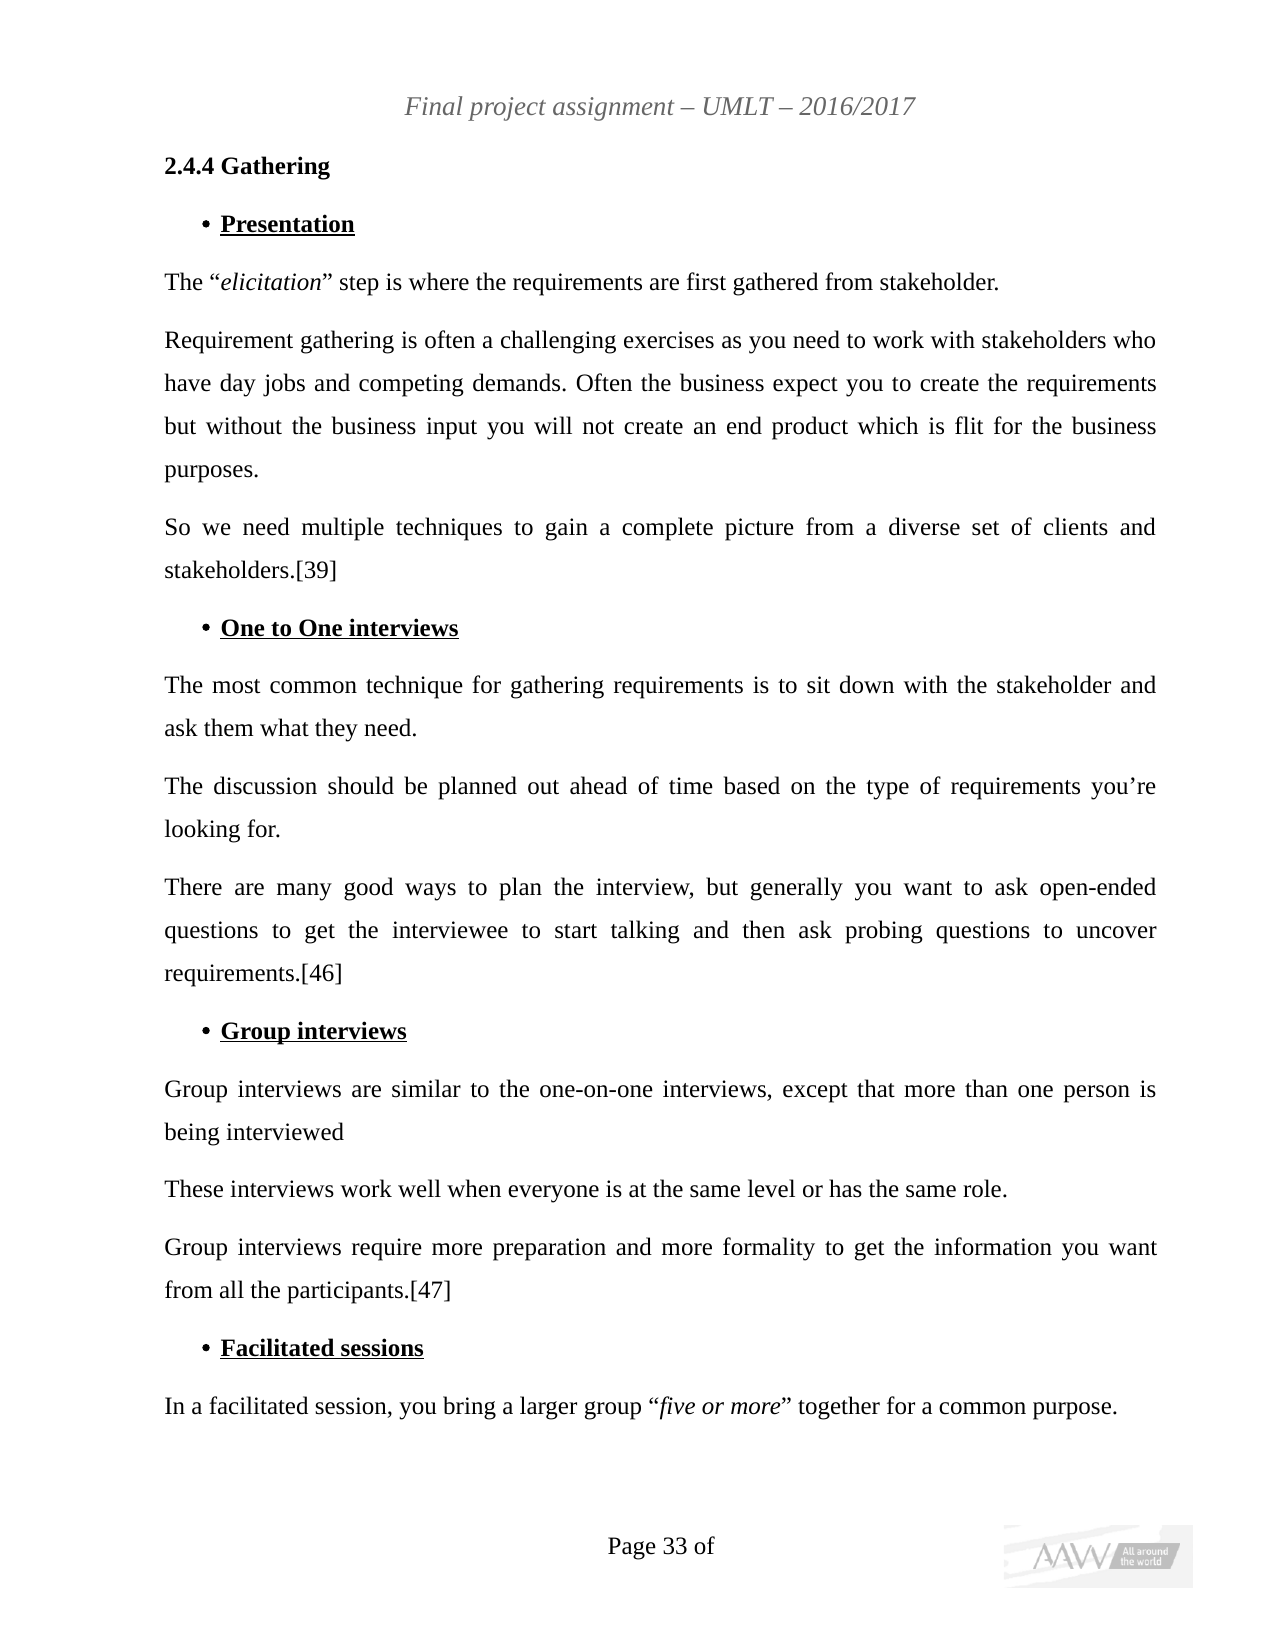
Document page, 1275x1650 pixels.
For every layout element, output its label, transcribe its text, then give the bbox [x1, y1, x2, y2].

picture [1003, 1525, 1193, 1588]
text These interviews work well when everyone is at the same level or has the same role. [164, 1174, 1158, 1203]
text Requirement gathering is often a challenging exercises as you need to work with stakeholders who have day jobs and competing demands. Often the business expect you to create the requirements but without the business input you will not create an end product which is flit for the business purposes. [164, 325, 1158, 483]
list One to One interviews [202, 613, 1158, 641]
list Presentation [202, 209, 1158, 238]
text Group interviews are similar to the one-on-one interviews, except that more than one person is being interviewed [164, 1074, 1158, 1146]
text The “elicitation” step is where the requirements are first gathered from stakeholder. [164, 267, 1158, 296]
text Group interviews require more preparation and more formality to get the information you want from all the participants.[47] [164, 1232, 1158, 1304]
text The most common technique for gathering requirements is to sit down with the stakeholder and ask them what they need. [164, 670, 1158, 742]
text In a facilitated session, you bring a larger group “five or more” together for a common purpose. [164, 1391, 1158, 1419]
list Group interviews [202, 1016, 1158, 1045]
text So we need multiple techniques to gain a complete picture from a diverse set of clients and stakeholders.[39] [164, 512, 1158, 584]
subtitle 2.4.4 Gathering [164, 151, 1158, 180]
text There are many good ways to plan the interview, but generally you want to ask open-ended questions to get the interviewee to start talking and then ask probing questions to uncover requirements.[46] [164, 872, 1158, 987]
text The discussion should be planned out ahead of time based on the type of requirements you’re looking for. [164, 771, 1158, 843]
list Facilitated sessions [202, 1333, 1158, 1362]
